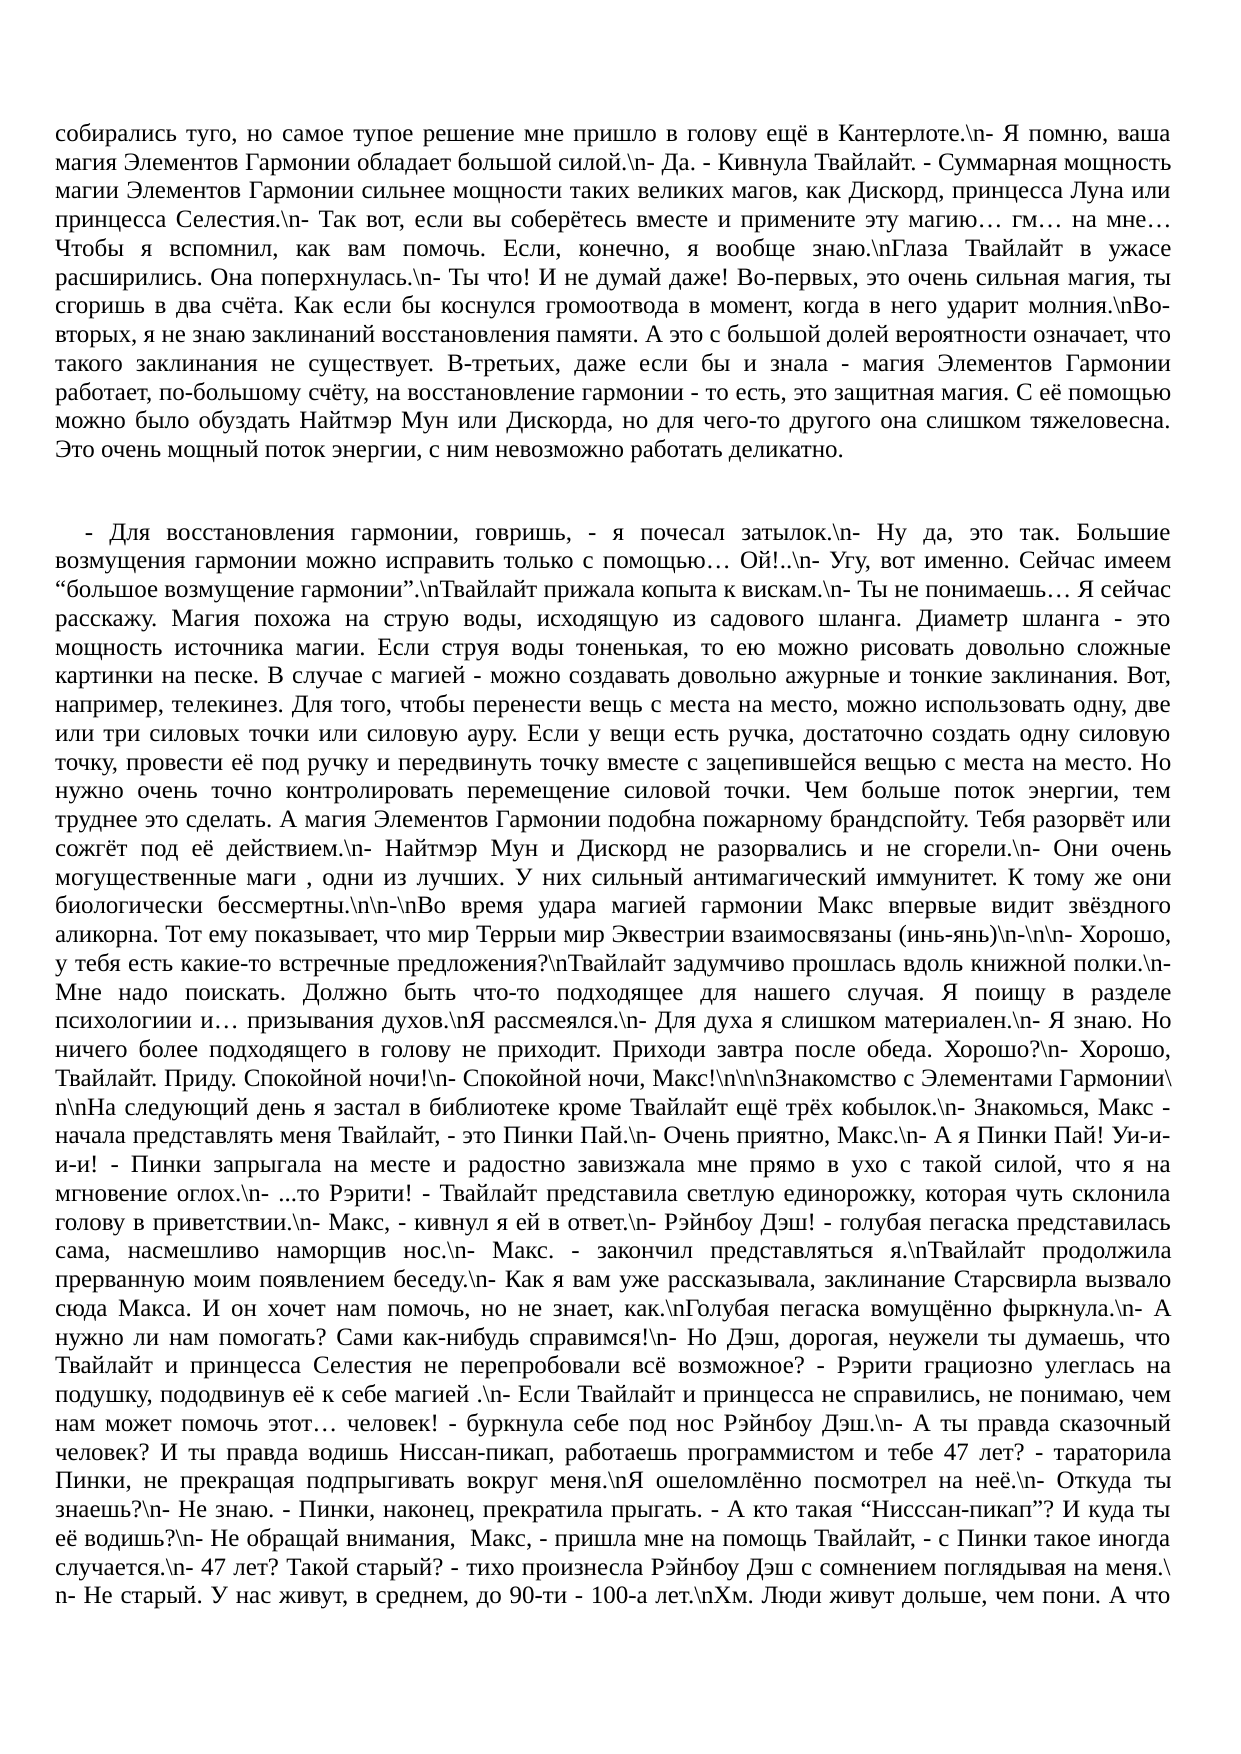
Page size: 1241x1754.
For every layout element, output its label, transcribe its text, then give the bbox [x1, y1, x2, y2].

text - Для восстановления гармонии, говришь, - я почесал затылок.\n- Ну да, это так. Большие возмущения гармонии можно исправить только с помощью… Ой!..\n- Угу, вот именно. Сейчас имеем “большое возмущение гармонии”.\nТвайлайт прижала копыта к вискам.\n- Ты не понимаешь… Я сейчас расскажу. Магия похожа на струю воды, исходящую из садового шланга. Диаметр шланга - это мощность источника магии. Если струя воды тоненькая, то ею можно рисовать довольно сложные картинки на песке. В случае с магией - можно создавать довольно ажурные и тонкие заклинания. Вот, например, телекинез. Для того, чтобы перенести вещь с места на место, можно использовать одну, две или три силовых точки или силовую ауру. Если у вещи есть ручка, достаточно создать одну силовую точку, провести её под ручку и передвинуть точку вместе с зацепившейся вещью с места на место. Но нужно очень точно контролировать перемещение силовой точки. Чем больше поток энергии, тем труднее это сделать. А магия Элементов Гармонии подобна пожарному брандспойту. Тебя разорвёт или сожгёт под её действием.\n- Найтмэр Мун и Дискорд не разорвались и не сгорели.\n- Они очень могущественные маги , одни из лучших. У них сильный антимагический иммунитет. К тому же они биологически бессмертны.\n\n-\nВо время удара магией гармонии Макс впервые видит звёздного аликорна. Тот ему показывает, что мир Террыи мир Эквестрии взаимосвязаны (инь-янь)\n-\n\n- Хорошо, у тебя есть какие-то встречные предложения?\nТвайлайт задумчиво прошлась вдоль книжной полки.\n- Мне надо поискать. Должно быть что-то подходящее для нашего случая. Я поищу в разделе психологиии и… призывания духов.\nЯ рассмеялся.\n- Для духа я слишком материален.\n- Я знаю. Но ничего более подходящего в голову не приходит. Приходи завтра после обеда. Хорошо?\n- Хорошо, Твайлайт. Приду. Спокойной ночи!\n- Спокойной ночи, Макс!\n\n\nЗнакомство с Элементами Гармонии\n\nНа следующий день я застал в библиотеке кроме Твайлайт ещё трёх кобылок.\n- Знакомься, Макс - начала представлять меня Твайлайт, - это Пинки Пай.\n- Очень приятно, Макс.\n- А я Пинки Пай! Уи-и-и-и! - Пинки запрыгала на месте и радостно завизжала мне прямо в ухо с такой силой, что я на мгновение оглох.\n- ...то Рэрити! - Твайлайт представила светлую единорожку, которая чуть склонила голову в приветствии.\n- Макс, - кивнул я ей в ответ.\n- Рэйнбоу Дэш! - голубая пегаска представилась сама, насмешливо наморщив нос.\n- Макс. - закончил представляться я.\nТвайлайт продолжила прерванную моим появлением беседу.\n- Как я вам уже рассказывала, заклинание Старсвирла вызвало сюда Макса. И он хочет нам помочь, но не знает, как.\nГолубая пегаска вомущённо фыркнула.\n- А нужно ли нам помогать? Сами как-нибудь справимся!\n- Но Дэш, дорогая, неужели ты думаешь, что Твайлайт и принцесса Селестия не перепробовали всё возможное? - Рэрити грациозно улеглась на подушку, пододвинув её к себе магией .\n- Если Твайлайт и принцесса не справились, не понимаю, чем нам может помочь этот… человек! - буркнула себе под нос Рэйнбоу Дэш.\n- А ты правда сказочный человек? И ты правда водишь Ниссан-пикап, работаешь программистом и тебе 47 лет? - тараторила Пинки, не прекращая подпрыгивать вокруг меня.\nЯ ошеломлённо посмотрел на неё.\n- Откуда ты знаешь?\n- Не знаю. - Пинки, наконец, прекратила прыгать. - А кто такая “Нисссан-пикап”? И куда ты её водишь?\n- Не обращай внимания, Макс, - пришла мне на помощь Твайлайт, - с Пинки такое иногда случается.\n- 47 лет? Такой старый? - тихо произнесла Рэйнбоу Дэш с сомнением поглядывая на меня.\n- Не старый. У нас живут, в среднем, до 90-ти - 100-а лет.\nХм. Люди живут дольше, чем пони. А что [55, 517, 1172, 1609]
text собирались туго, но самое тупое решение мне пришло в голову ещё в Кантерлоте.\n- Я помню, ваша магия Элементов Гармонии обладает большой силой.\n- Да. - Кивнула Твайлайт. - Суммарная мощность магии Элементов Гармонии сильнее мощности таких великих магов, как Дискорд, принцесса Луна или принцесса Селестия.\n- Так вот, если вы соберётесь вместе и примените эту магию… гм… на мне… Чтобы я вспомнил, как вам помочь. Если, конечно, я вообще знаю.\nГлаза Твайлайт в ужасе расширились. Она поперхнулась.\n- Ты что! И не думай даже! Во-первых, это очень сильная магия, ты сгоришь в два счёта. Как если бы коснулся громоотвода в момент, когда в него ударит молния.\nВо-вторых, я не знаю заклинаний восстановления памяти. А это с большой долей вероятности означает, что такого заклинания не существует. В-третьих, даже если бы и знала - магия Элементов Гармонии работает, по-большому счёту, на восстановление гармонии - то есть, это защитная магия. С её помощью можно было обуздать Найтмэр Мун или Дискорда, но для чего-то другого она слишком тяжеловесна. Это очень мощный поток энергии, с ним невозможно работать деликатно. [55, 118, 1172, 463]
